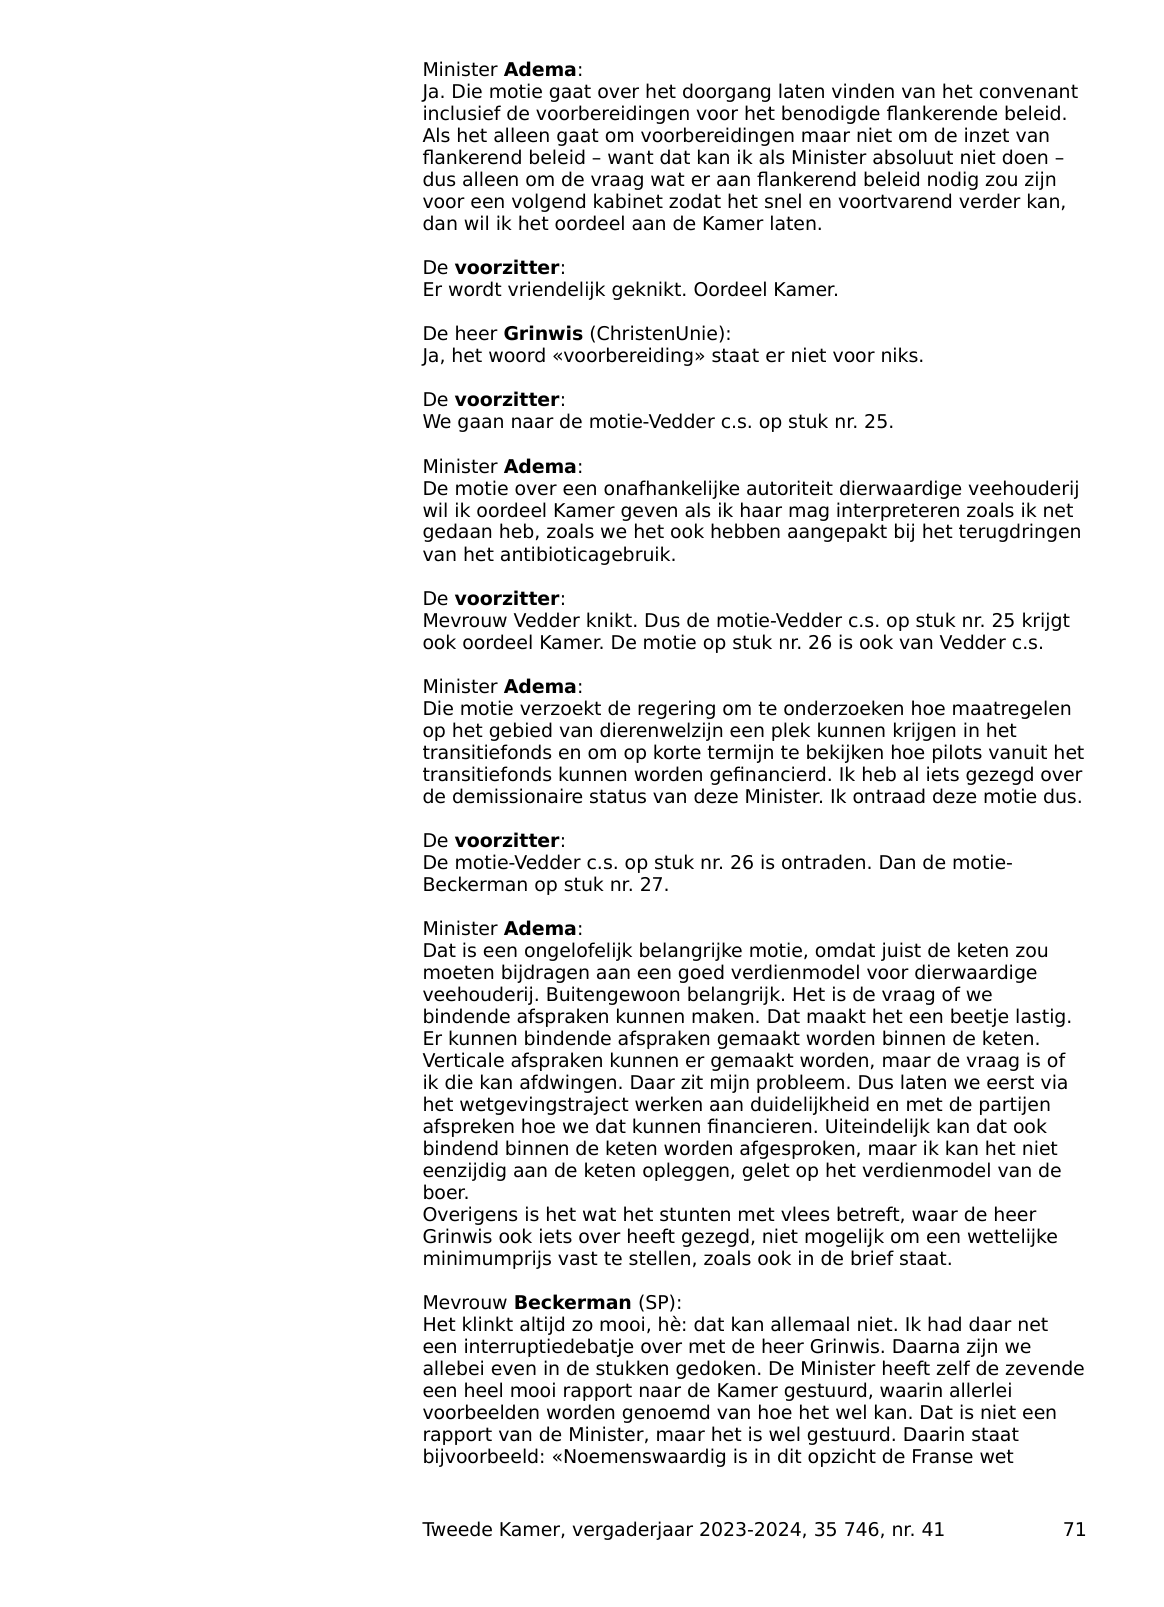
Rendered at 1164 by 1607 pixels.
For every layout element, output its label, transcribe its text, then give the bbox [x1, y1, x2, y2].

text Ja, het woord «voorbereiding» staat er niet voor niks. [422, 345, 1087, 367]
text Dat is een ongelofelijk belangrijke motie, omdat juist de keten zou moeten bijdragen aan een goed verdienmodel voor dierwaardige veehouderij. Buitengewoon belangrijk. Het is de vraag of we bindende afspraken kunnen maken. Dat maakt het een beetje lastig. Er kunnen bindende afspraken gemaakt worden binnen de keten. Verticale afspraken kunnen er gemaakt worden, maar de vraag is of ik die kan afdwingen. Daar zit mijn probleem. Dus laten we eerst via het wetgevingstraject werken aan duidelijkheid en met de partijen afspreken hoe we dat kunnen financieren. Uiteindelijk kan dat ook bindend binnen de keten worden afgesproken, maar ik kan het niet eenzijdig aan de keten opleggen, gelet op het verdienmodel van de boer. [422, 940, 1087, 1204]
text De motie over een onafhankelijke autoriteit dierwaardige veehouderij wil ik oordeel Kamer geven als ik haar mag interpreteren zoals ik net gedaan heb, zoals we het ook hebben aangepakt bij het terugdringen van het antibioticagebruik. [422, 477, 1087, 565]
text Mevrouw Vedder knikt. Dus de motie-Vedder c.s. op stuk nr. 25 krijgt ook oordeel Kamer. De motie op stuk nr. 26 is ook van Vedder c.s. [422, 609, 1087, 653]
text De voorzitter: [422, 830, 1087, 852]
text Minister Adema: [422, 918, 1087, 940]
text Er wordt vriendelijk geknikt. Oordeel Kamer. [422, 279, 1087, 301]
text De heer Grinwis (ChristenUnie): [422, 323, 1087, 345]
text We gaan naar de motie-Vedder c.s. op stuk nr. 25. [422, 411, 1087, 433]
text Minister Adema: [422, 676, 1087, 698]
text Ja. Die motie gaat over het doorgang laten vinden van het convenant inclusief de voorbereidingen voor het benodigde flankerende beleid. Als het alleen gaat om voorbereidingen maar niet om de inzet van flankerend beleid – want dat kan ik als Minister absoluut niet doen – dus alleen om de vraag wat er aan flankerend beleid nodig zou zijn voor een volgend kabinet zodat het snel en voortvarend verder kan, dan wil ik het oordeel aan de Kamer laten. [422, 81, 1087, 235]
text Het klinkt altijd zo mooi, hè: dat kan allemaal niet. Ik had daar net een interruptiedebatje over met de heer Grinwis. Daarna zijn we allebei even in de stukken gedoken. De Minister heeft zelf de zevende een heel mooi rapport naar de Kamer gestuurd, waarin allerlei voorbeelden worden genoemd van hoe het wel kan. Dat is niet een rapport van de Minister, maar het is wel gestuurd. Daarin staat bijvoorbeeld: «Noemenswaardig is in dit opzicht de Franse wet [422, 1314, 1087, 1468]
text Minister Adema: [422, 456, 1087, 477]
text De voorzitter: [422, 588, 1087, 609]
text Mevrouw Beckerman (SP): [422, 1292, 1087, 1314]
text Die motie verzoekt de regering om te onderzoeken hoe maatregelen op het gebied van dierenwelzijn een plek kunnen krijgen in het transitiefonds en om op korte termijn te bekijken hoe pilots vanuit het transitiefonds kunnen worden gefinancierd. Ik heb al iets gezegd over de demissionaire status van deze Minister. Ik ontraad deze motie dus. [422, 698, 1087, 808]
text De voorzitter: [422, 257, 1087, 279]
text De motie-Vedder c.s. op stuk nr. 26 is ontraden. Dan de motie-Beckerman op stuk nr. 27. [422, 852, 1087, 896]
text De voorzitter: [422, 389, 1087, 411]
text Minister Adema: [422, 59, 1087, 81]
text Overigens is het wat het stunten met vlees betreft, waar de heer Grinwis ook iets over heeft gezegd, niet mogelijk om een wettelijke minimumprijs vast te stellen, zoals ook in de brief staat. [422, 1204, 1087, 1269]
